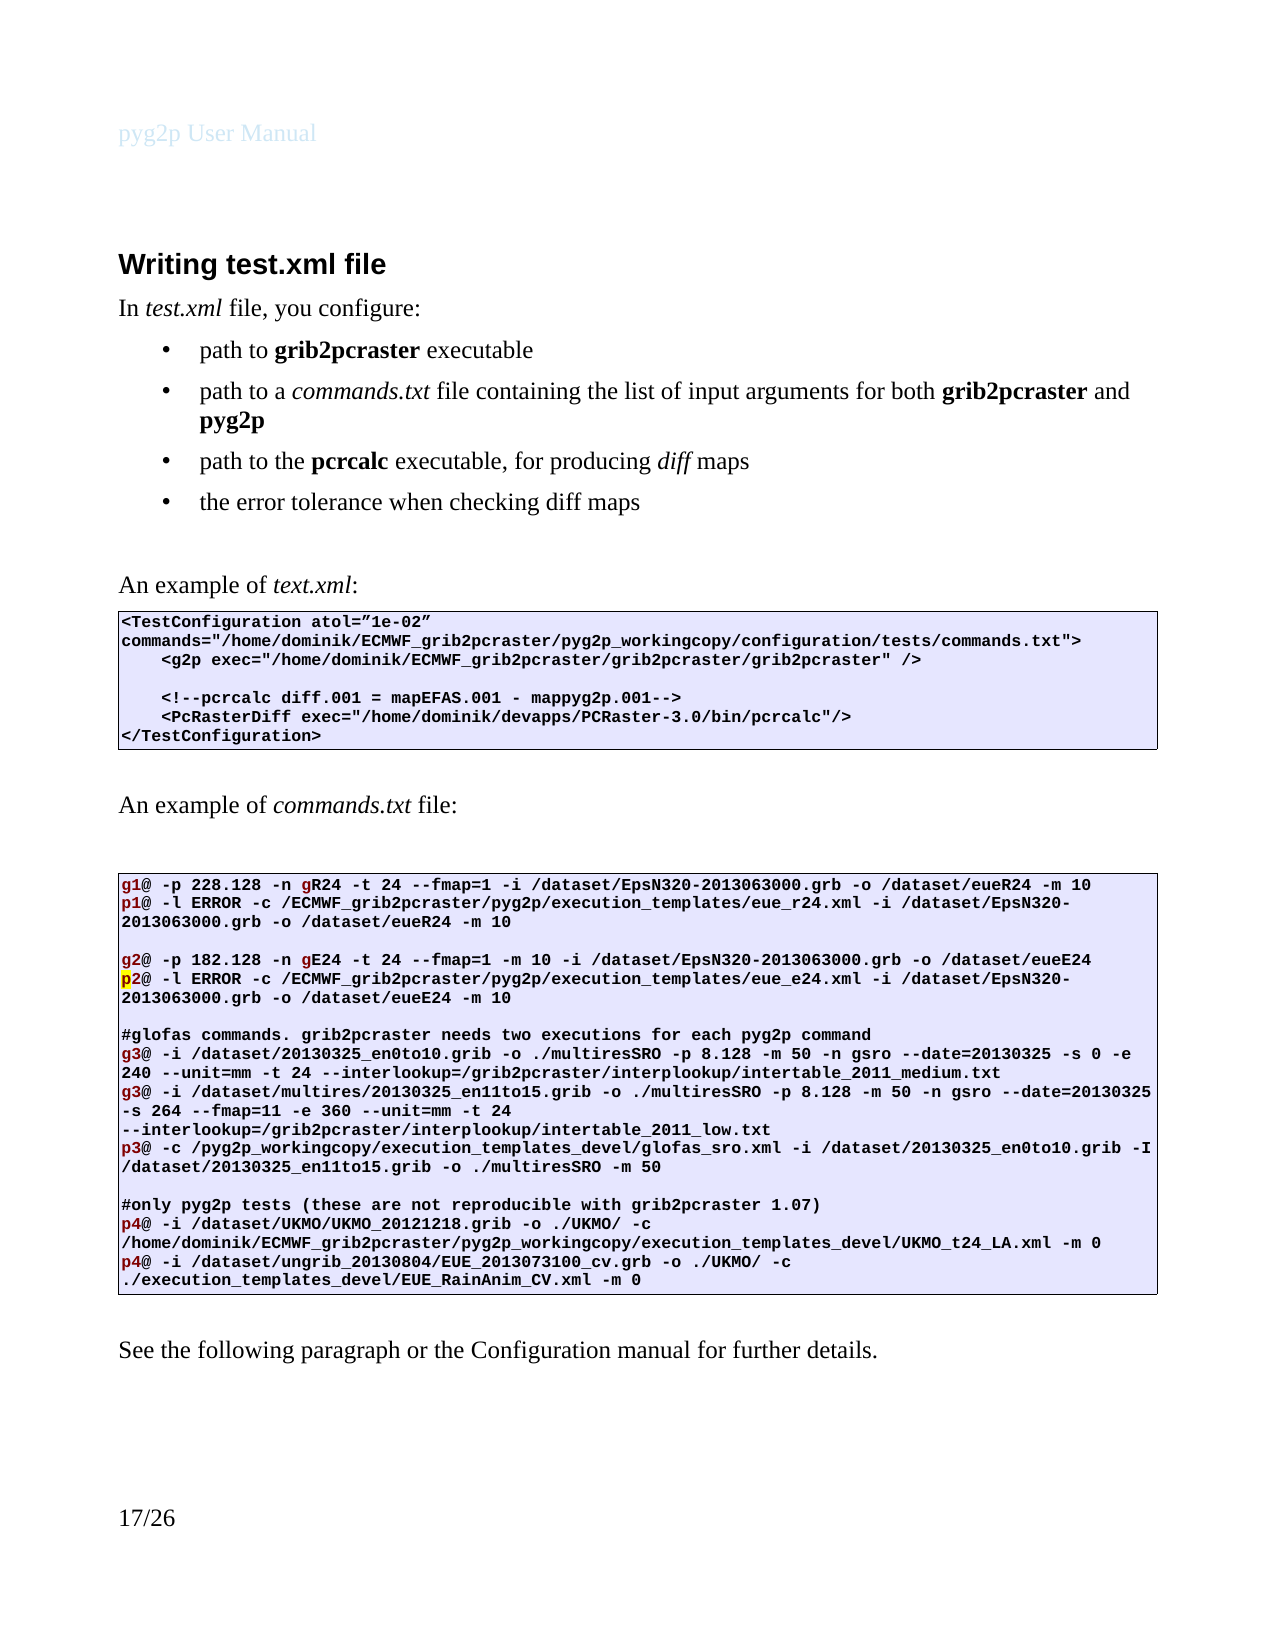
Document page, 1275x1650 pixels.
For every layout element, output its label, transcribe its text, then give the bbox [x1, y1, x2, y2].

text p4@ -i /dataset/UKMO/UKMO_20121218.grib -o ./UKMO/ -c /home/dominik/ECMWF_grib2pcraster/pyg2p_workingcopy/execution_templates_devel/UKMO_t24_LA.xml -m 0 [119, 1212, 1157, 1250]
text <g2p exec="/home/dominik/ECMWF_grib2pcraster/grib2pcraster/grib2pcraster" /> [119, 649, 1157, 667]
text g1@ -p 228.128 -n gR24 -t 24 --fmap=1 -i /dataset/EpsN320-2013063000.grb -o /dataset/eueR24 -m 10 [119, 874, 1157, 892]
text g3@ -i /dataset/multires/20130325_en11to15.grib -o ./multiresSRO -p 8.128 -m 50 -n gsro --date=20130325 -s 264 --fmap=11 -e 360 --unit=mm -t 24 --interlookup=/grib2pcraster/interplookup/intertable_2011_low.txt [119, 1080, 1157, 1137]
list path to the pcrcalc executable, for producing diff maps [162, 446, 1157, 475]
list path to grib2pcraster executable [162, 335, 1157, 363]
text p1@ -l ERROR -c /ECMWF_grib2pcraster/pyg2p/execution_templates/eue_r24.xml -i /dataset/EpsN320-2013063000.grb -o /dataset/eueR24 -m 10 [119, 892, 1157, 929]
text g3@ -i /dataset/20130325_en0to10.grib -o ./multiresSRO -p 8.128 -m 50 -n gsro --date=20130325 -s 0 -e 240 --unit=mm -t 24 --interlookup=/grib2pcraster/interplookup/intertable_2011_medium.txt [119, 1043, 1157, 1080]
text p4@ -i /dataset/ungrib_20130804/EUE_2013073100_cv.grb -o ./UKMO/ -c ./execution_templates_devel/EUE_RainAnim_CV.xml -m 0 [119, 1250, 1157, 1294]
text In test.xml file, you configure: [118, 293, 1157, 322]
subtitle Writing test.xml file [118, 247, 1157, 281]
text See the following paragraph or the Configuration manual for further details. [118, 1335, 1157, 1364]
text g2@ -p 182.128 -n gE24 -t 24 --fmap=1 -m 10 -i /dataset/EpsN320-2013063000.grb -o /dataset/eueE24 [119, 948, 1157, 967]
list the error tolerance when checking diff maps [162, 487, 1157, 516]
text <PcRasterDiff exec="/home/dominik/devapps/PCRaster-3.0/bin/pcrcalc"/> [119, 705, 1157, 724]
list path to a commands.txt file containing the list of input arguments for both grib2pcraster and pyg2p [162, 376, 1157, 433]
text #only pyg2p tests (these are not reproducible with grib2pcraster 1.07) [119, 1193, 1157, 1212]
text p2@ -l ERROR -c /ECMWF_grib2pcraster/pyg2p/execution_templates/eue_e24.xml -i /dataset/EpsN320-2013063000.grb -o /dataset/eueE24 -m 10 #glofas commands. grib2pcraster needs two executions for each pyg2p command [119, 967, 1157, 1043]
text p3@ -c /pyg2p_workingcopy/execution_templates_devel/glofas_sro.xml -i /dataset/20130325_en0to10.grib -I /dataset/20130325_en11to15.grib -o ./multiresSRO -m 50 [119, 1137, 1157, 1174]
text An example of commands.txt file: [118, 790, 1157, 819]
text <!--pcrcalc diff.001 = mapEFAS.001 - mappyg2p.001--> [119, 686, 1157, 705]
text <TestConfiguration atol=”1e-02” commands="/home/dominik/ECMWF_grib2pcraster/pyg2p_workingcopy/configuration/tests/commands.txt"> [119, 612, 1157, 649]
text </TestConfiguration> [119, 724, 1157, 749]
text An example of text.xml: [118, 570, 1157, 598]
